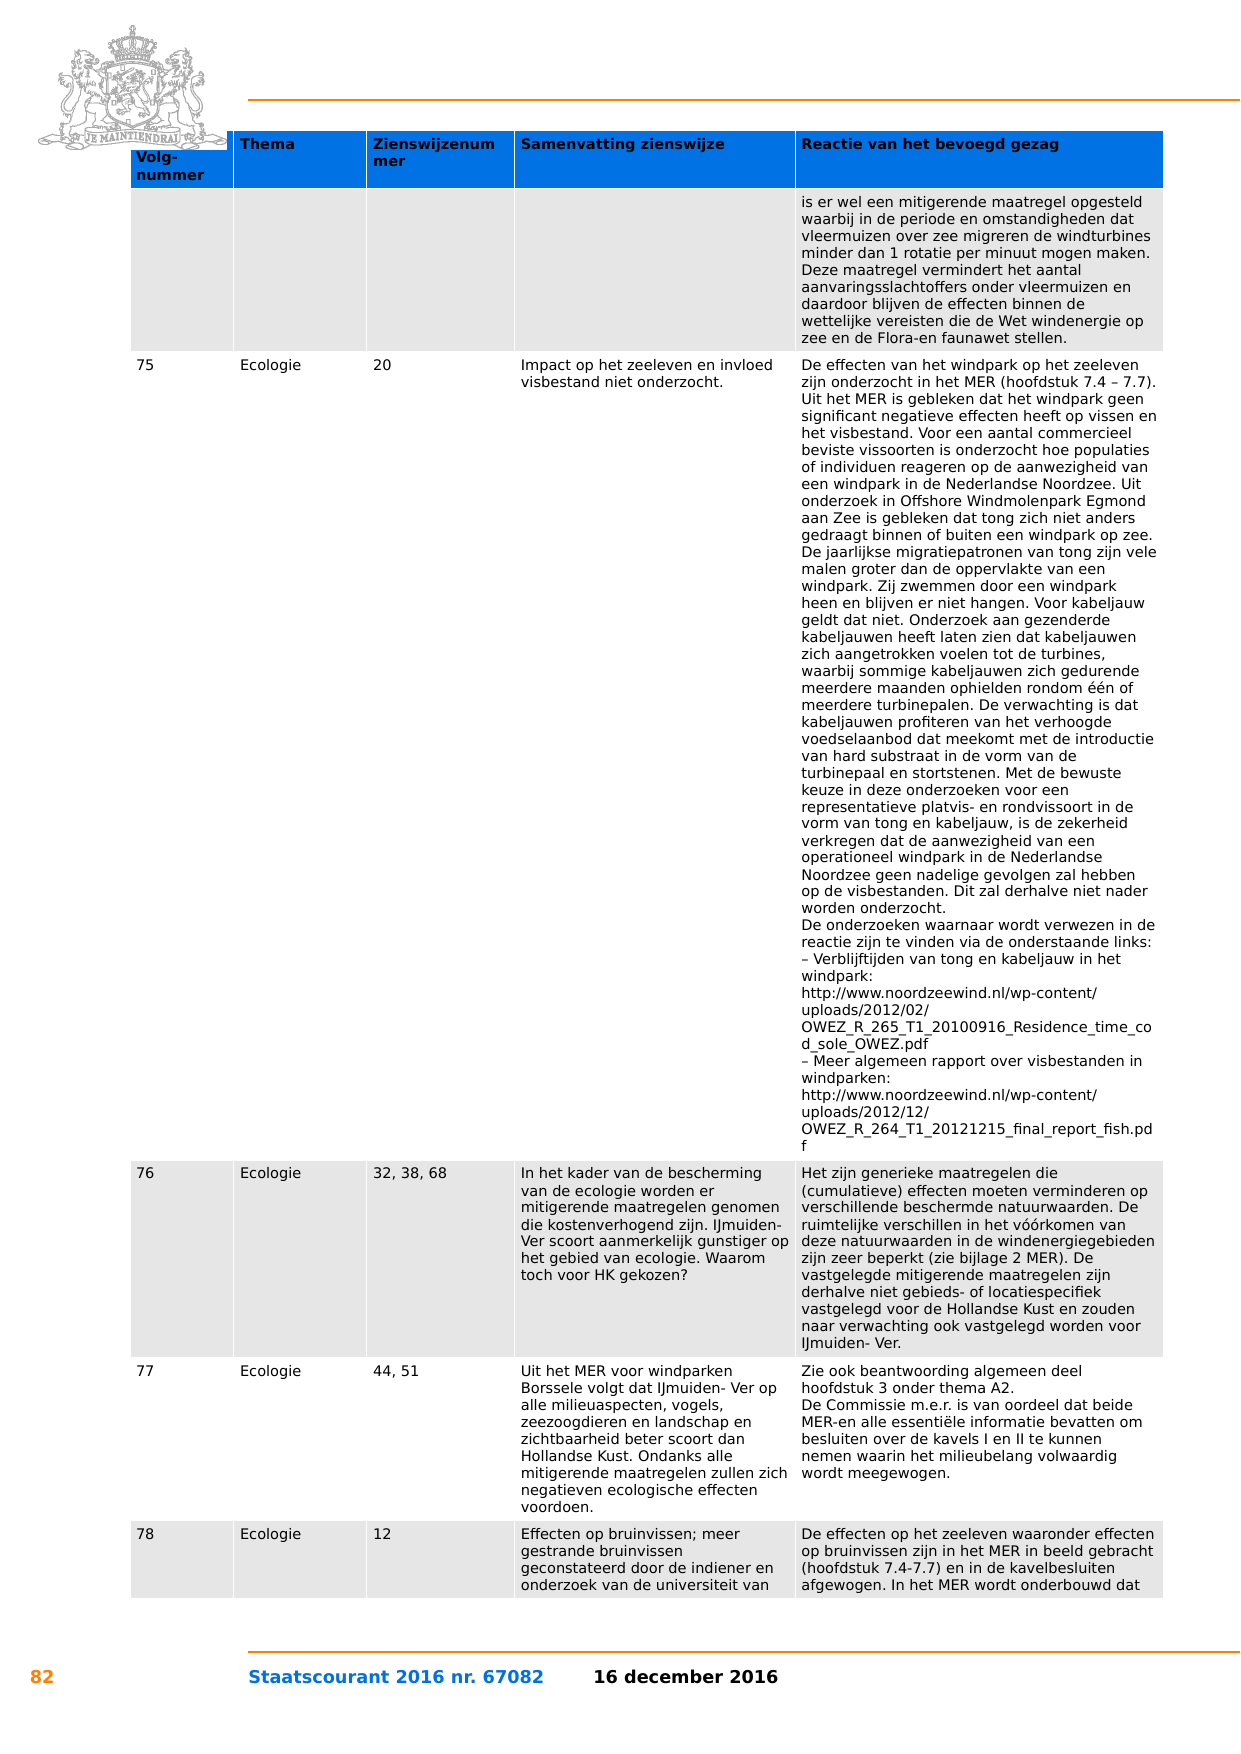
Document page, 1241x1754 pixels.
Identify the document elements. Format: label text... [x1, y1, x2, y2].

table_header Reactie van het bevoegd gezag [796, 131, 1163, 188]
table_cell Zie ook beantwoording algemeen deel hoofdstuk 3 onder thema A2. De Commissie m.e.r. is van oordeel dat beide MER-en alle essentiële informatie bevatten om besluiten over de kavels I en II te kunnen nemen waarin het milieubelang volwaardig wordt meegewogen. [796, 1358, 1163, 1520]
table_cell Ecologie [234, 1161, 366, 1357]
table_cell 76 [131, 1161, 233, 1357]
table_cell Ecologie [234, 1521, 366, 1598]
table_cell [515, 189, 795, 351]
table_cell Uit het MER voor windparken Borssele volgt dat IJmuiden- Ver op alle milieuaspecten, vogels, zeezoogdieren en landschap en zichtbaarheid beter scoort dan Hollandse Kust. Ondanks alle mitigerende maatregelen zullen zich negatieven ecologische effecten voordoen. [515, 1358, 795, 1520]
table_cell Ecologie [234, 352, 366, 1160]
table_cell [131, 189, 233, 351]
table_cell 20 [367, 352, 514, 1160]
table_header Volg-nummer [131, 131, 233, 188]
table_cell Ecologie [234, 1358, 366, 1520]
table_header Zienswijzenummer [367, 131, 514, 188]
table_cell [234, 189, 366, 351]
table_cell De effecten van het windpark op het zeeleven zijn onderzocht in het MER (hoofdstuk 7.4 – 7.7). Uit het MER is gebleken dat het windpark geen significant negatieve effecten heeft op vissen en het visbestand. Voor een aantal commercieel beviste vissoorten is onderzocht hoe populaties of individuen reageren op de aanwezigheid van een windpark in de Nederlandse Noordzee. Uit onderzoek in Offshore Windmolenpark Egmond aan Zee is gebleken dat tong zich niet anders gedraagt binnen of buiten een windpark op zee. De jaarlijkse migratiepatronen van tong zijn vele malen groter dan de oppervlakte van een windpark. Zij zwemmen door een windpark heen en blijven er niet hangen. Voor kabeljauw geldt dat niet. Onderzoek aan gezenderde kabeljauwen heeft laten zien dat kabeljauwen zich aangetrokken voelen tot de turbines, waarbij sommige kabeljauwen zich gedurende meerdere maanden ophielden rondom één of meerdere turbinepalen. De verwachting is dat kabeljauwen profiteren van het verhoogde voedselaanbod dat meekomt met de introductie van hard substraat in de vorm van de turbinepaal en stortstenen. Met de bewuste keuze in deze onderzoeken voor een representatieve platvis- en rondvissoort in de vorm van tong en kabeljauw, is de zekerheid verkregen dat de aanwezigheid van een operationeel windpark in de Nederlandse Noordzee geen nadelige gevolgen zal hebben op de visbestanden. Dit zal derhalve niet nader worden onderzocht. De onderzoeken waarnaar wordt verwezen in de reactie zijn te vinden via de onderstaande links: – Verblijftijden van tong en kabeljauw in het windpark: http://www.noordzeewind.nl/wp-content/uploads/2012/02/OWEZ_R_265_T1_20100916_Residence_time_cod_sole_OWEZ.pdf – Meer algemeen rapport over visbestanden in windparken: http://www.noordzeewind.nl/wp-content/uploads/2012/12/OWEZ_R_264_T1_20121215_final_report_fish.pdf [796, 352, 1163, 1160]
table_cell 78 [131, 1521, 233, 1598]
table_header Samenvatting zienswijze [515, 131, 795, 188]
table_cell Impact op het zeeleven en invloed visbestand niet onderzocht. [515, 352, 795, 1160]
picture [38, 25, 227, 150]
table_cell In het kader van de bescherming van de ecologie worden er mitigerende maatregelen genomen die kostenverhogend zijn. IJmuiden- Ver scoort aanmerkelijk gunstiger op het gebied van ecologie. Waarom toch voor HK gekozen? [515, 1161, 795, 1357]
table_cell Effecten op bruinvissen; meer gestrande bruinvissen geconstateerd door de indiener en onderzoek van de universiteit van [515, 1521, 795, 1598]
table_header Thema [234, 131, 366, 188]
table_cell 77 [131, 1358, 233, 1520]
table_cell Het zijn generieke maatregelen die (cumulatieve) effecten moeten verminderen op verschillende beschermde natuurwaarden. De ruimtelijke verschillen in het vóórkomen van deze natuurwaarden in de windenergiegebieden zijn zeer beperkt (zie bijlage 2 MER). De vastgelegde mitigerende maatregelen zijn derhalve niet gebieds- of locatiespecifiek vastgelegd voor de Hollandse Kust en zouden naar verwachting ook vastgelegd worden voor IJmuiden- Ver. [796, 1161, 1163, 1357]
table_cell [367, 189, 514, 351]
table_cell 32, 38, 68 [367, 1161, 514, 1357]
table_cell 75 [131, 352, 233, 1160]
table_cell De effecten op het zeeleven waaronder effecten op bruinvissen zijn in het MER in beeld gebracht (hoofdstuk 7.4-7.7) en in de kavelbesluiten afgewogen. In het MER wordt onderbouwd dat [796, 1521, 1163, 1598]
table_cell 44, 51 [367, 1358, 514, 1520]
table_cell 12 [367, 1521, 514, 1598]
table_cell is er wel een mitigerende maatregel opgesteld waarbij in de periode en omstandigheden dat vleermuizen over zee migreren de windturbines minder dan 1 rotatie per minuut mogen maken. Deze maatregel vermindert het aantal aanvaringsslachtoffers onder vleermuizen en daardoor blijven de effecten binnen de wettelijke vereisten die de Wet windenergie op zee en de Flora-en faunawet stellen. [796, 189, 1163, 351]
